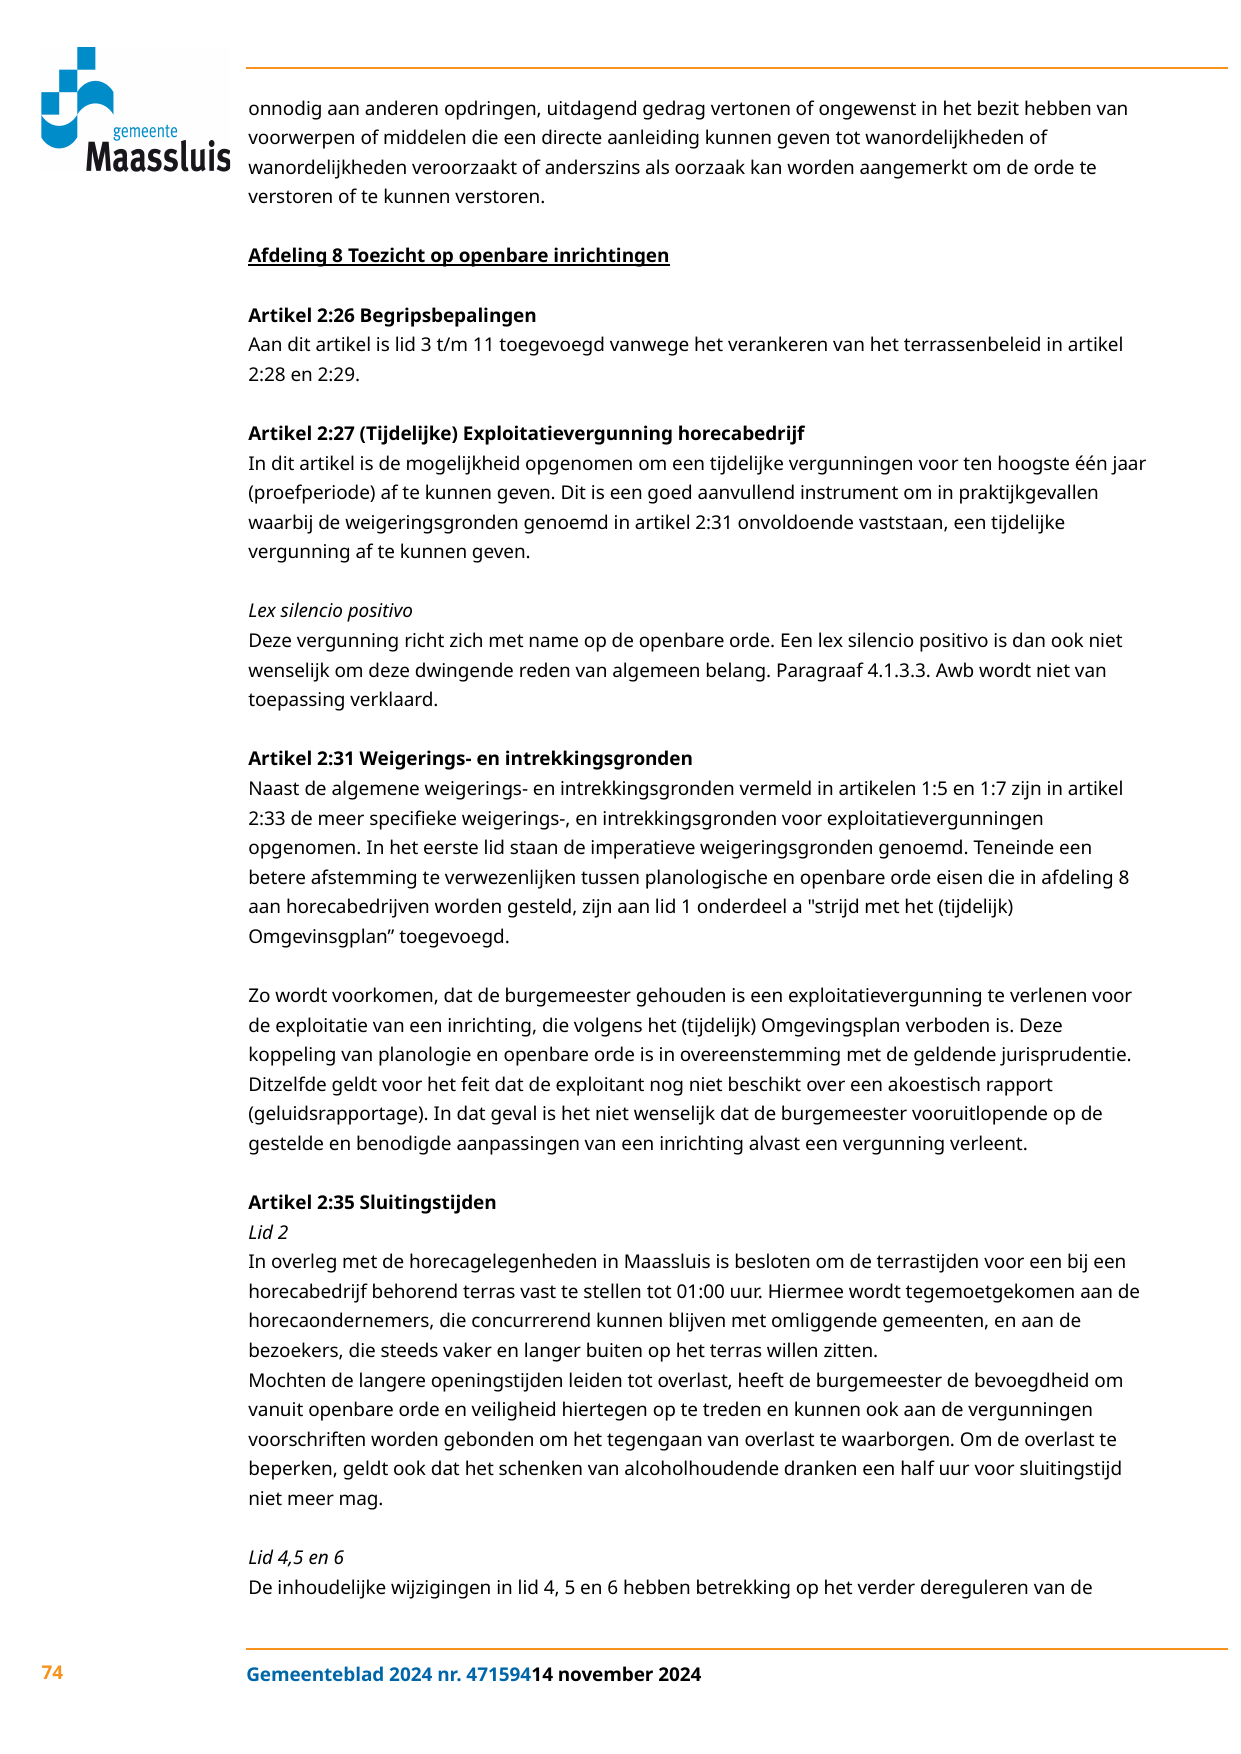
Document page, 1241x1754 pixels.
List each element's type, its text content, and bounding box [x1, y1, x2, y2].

text Artikel 2:27 (Tijdelijke) Exploitatievergunning horecabedrijf [248, 420, 1152, 446]
text De inhoudelijke wijzigingen in lid 4, 5 en 6 hebben betrekking op het verder dereguleren van de [248, 1574, 1152, 1600]
text Mochten de langere openingstijden leiden tot overlast, heeft de burgemeester de bevoegdheid om vanuit openbare orde en veiligheid hiertegen op te treden en kunnen ook aan de vergunningen voorschriften worden gebonden om het tegengaan van overlast te waarborgen. Om de overlast te beperken, geldt ook dat het schenken van alcoholhoudende dranken een half uur voor sluitingstijd niet meer mag. [248, 1367, 1152, 1511]
text Artikel 2:26 Begripsbepalingen [248, 302, 1152, 328]
text Lid 2 [248, 1219, 1152, 1245]
text onnodig aan anderen opdringen, uitdagend gedrag vertonen of ongewenst in het bezit hebben van voorwerpen of middelen die een directe aanleiding kunnen geven tot wanordelijkheden of wanordelijkheden veroorzaakt of anderszins als oorzaak kan worden aangemerkt om de orde te verstoren of te kunnen verstoren. [248, 95, 1152, 209]
text Artikel 2:31 Weigerings- en intrekkingsgronden [248, 746, 1152, 771]
text In dit artikel is de mogelijkheid opgenomen om een tijdelijke vergunningen voor ten hoogste één jaar (proefperiode) af te kunnen geven. Dit is een goed aanvullend instrument om in praktijkgevallen waarbij de weigeringsgronden genoemd in artikel 2:31 onvoldoende vaststaan, een tijdelijke vergunning af te kunnen geven. [248, 450, 1152, 564]
picture [41, 47, 77, 92]
text Artikel 2:35 Sluitingstijden [248, 1189, 1152, 1215]
text Afdeling 8 Toezicht op openbare inrichtingen [248, 243, 1152, 268]
text Lid 4,5 en 6 [248, 1544, 1152, 1570]
text Naast de algemene weigerings- en intrekkingsgronden vermeld in artikelen 1:5 en 1:7 zijn in artikel 2:33 de meer specifieke weigerings-, en intrekkingsgronden voor exploitatievergunningen opgenomen. In het eerste lid staan de imperatieve weigeringsgronden genoemd. Teneinde een betere afstemming te verwezenlijken tussen planologische en openbare orde eisen die in afdeling 8 aan horecabedrijven worden gesteld, zijn aan lid 1 onderdeel a "strijd met het (tijdelijk) Omgevinsgplan” toegevoegd. [248, 775, 1152, 949]
text Zo wordt voorkomen, dat de burgemeester gehouden is een exploitatievergunning te verlenen voor de exploitatie van een inrichting, die volgens het (tijdelijk) Omgevingsplan verboden is. Deze koppeling van planologie en openbare orde is in overeenstemming met de geldende jurisprudentie. Ditzelfde geldt voor het feit dat de exploitant nog niet beschikt over een akoestisch rapport (geluidsrapportage). In dat geval is het niet wenselijk dat de burgemeester vooruitlopende op de gestelde en benodigde aanpassingen van een inrichting alvast een vergunning verleent. [248, 982, 1152, 1156]
text Deze vergunning richt zich met name op de openbare orde. Een lex silencio positivo is dan ook niet wenselijk om deze dwingende reden van algemeen belang. Paragraaf 4.1.3.3. Awb wordt niet van toepassing verklaard. [248, 627, 1152, 712]
text In overleg met de horecagelegenheden in Maassluis is besloten om de terrastijden voor een bij een horecabedrijf behorend terras vast te stellen tot 01:00 uur. Hiermee wordt tegemoetgekomen aan de horecaondernemers, die concurrerend kunnen blijven met omliggende gemeenten, en aan de bezoekers, die steeds vaker en langer buiten op het terras willen zitten. [248, 1248, 1152, 1363]
picture [41, 47, 231, 172]
text Aan dit artikel is lid 3 t/m 11 toegevoegd vanwege het verankeren van het terrassenbeleid in artikel 2:28 en 2:29. [248, 331, 1152, 387]
text Lex silencio positivo [248, 598, 1152, 623]
